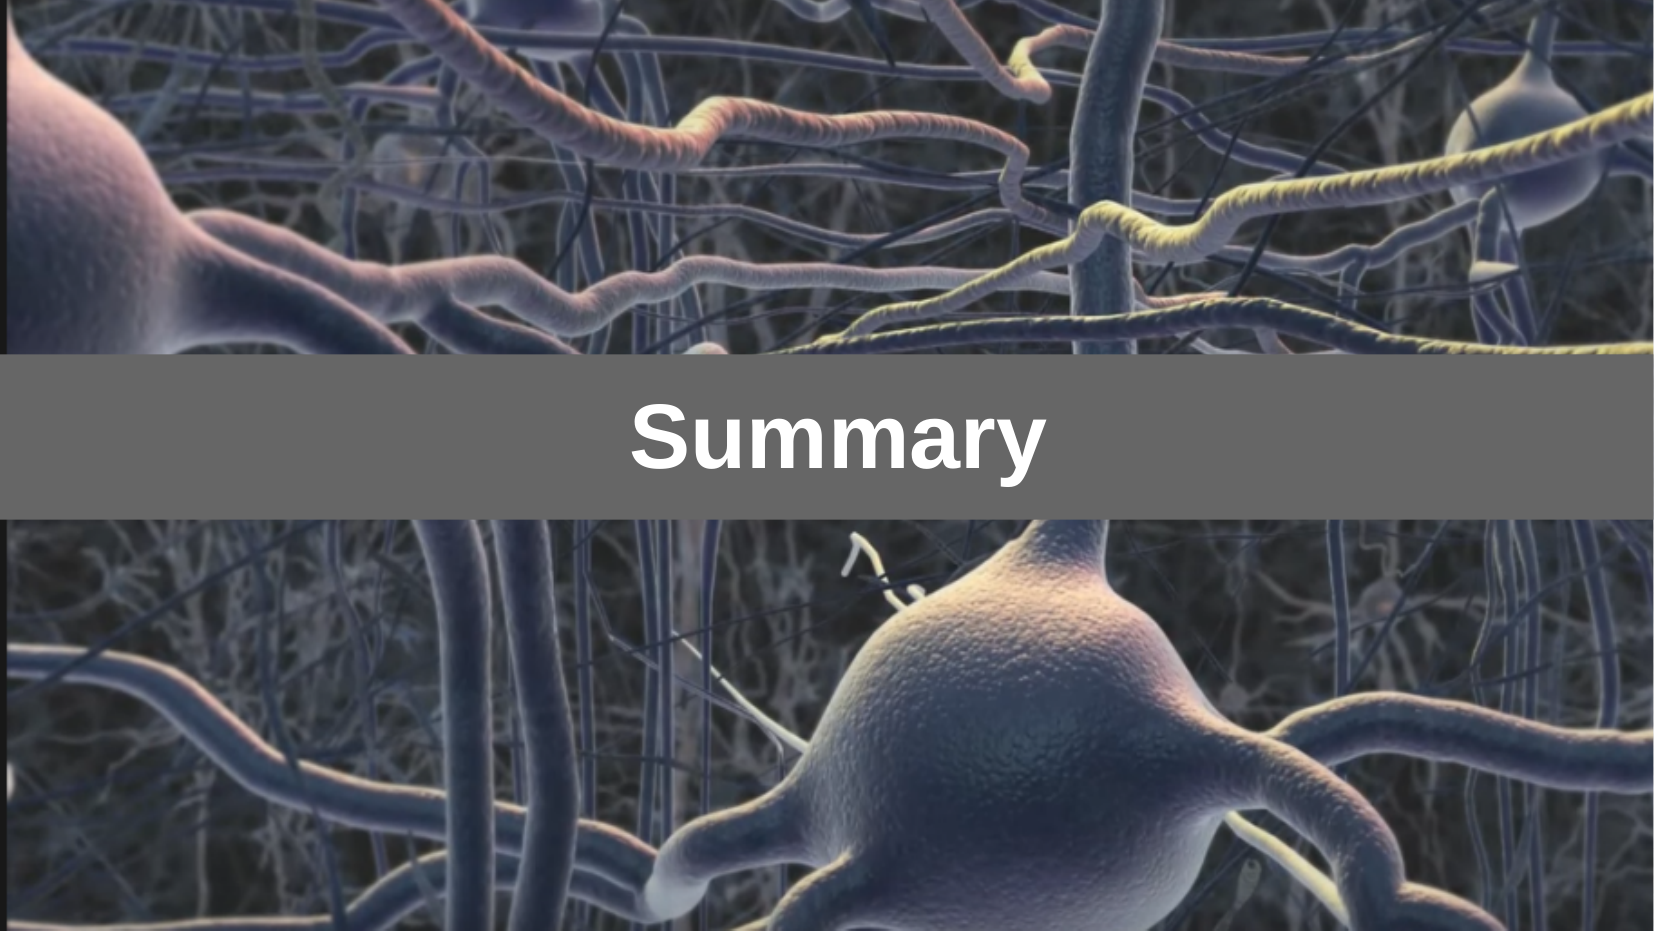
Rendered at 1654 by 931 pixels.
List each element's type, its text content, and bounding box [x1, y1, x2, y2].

picture [0, 0, 1654, 354]
picture [0, 520, 1654, 931]
title Summary [0, 354, 1654, 520]
